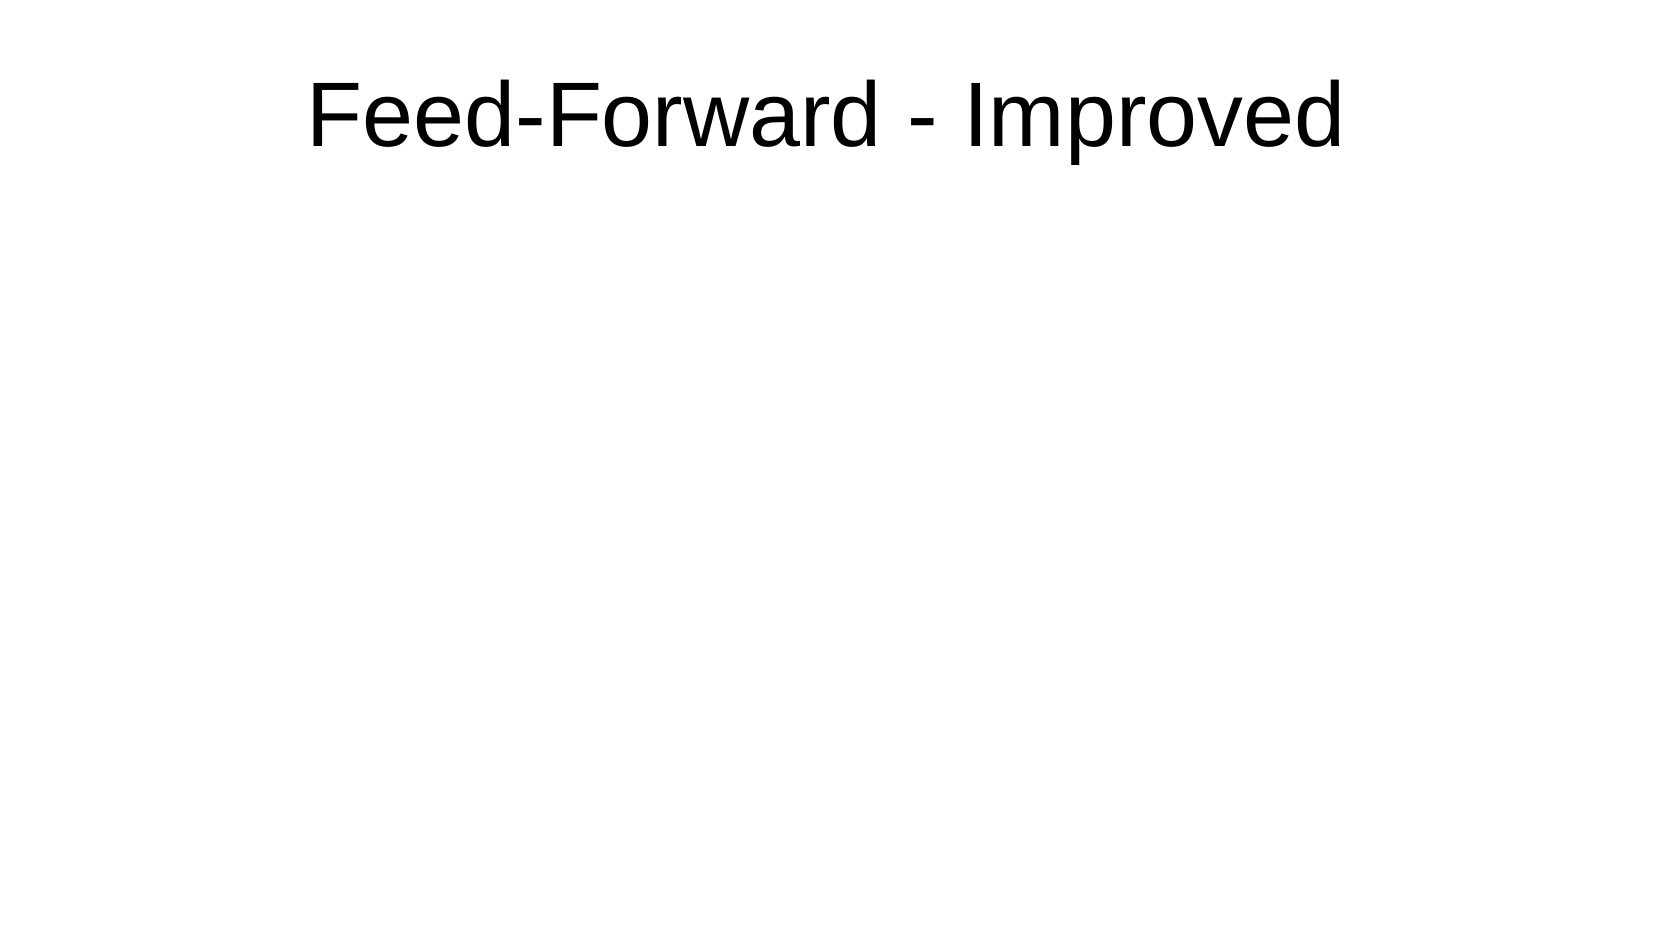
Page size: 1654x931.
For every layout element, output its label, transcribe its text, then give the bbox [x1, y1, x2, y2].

title Feed-Forward - Improved [82, 37, 1571, 193]
